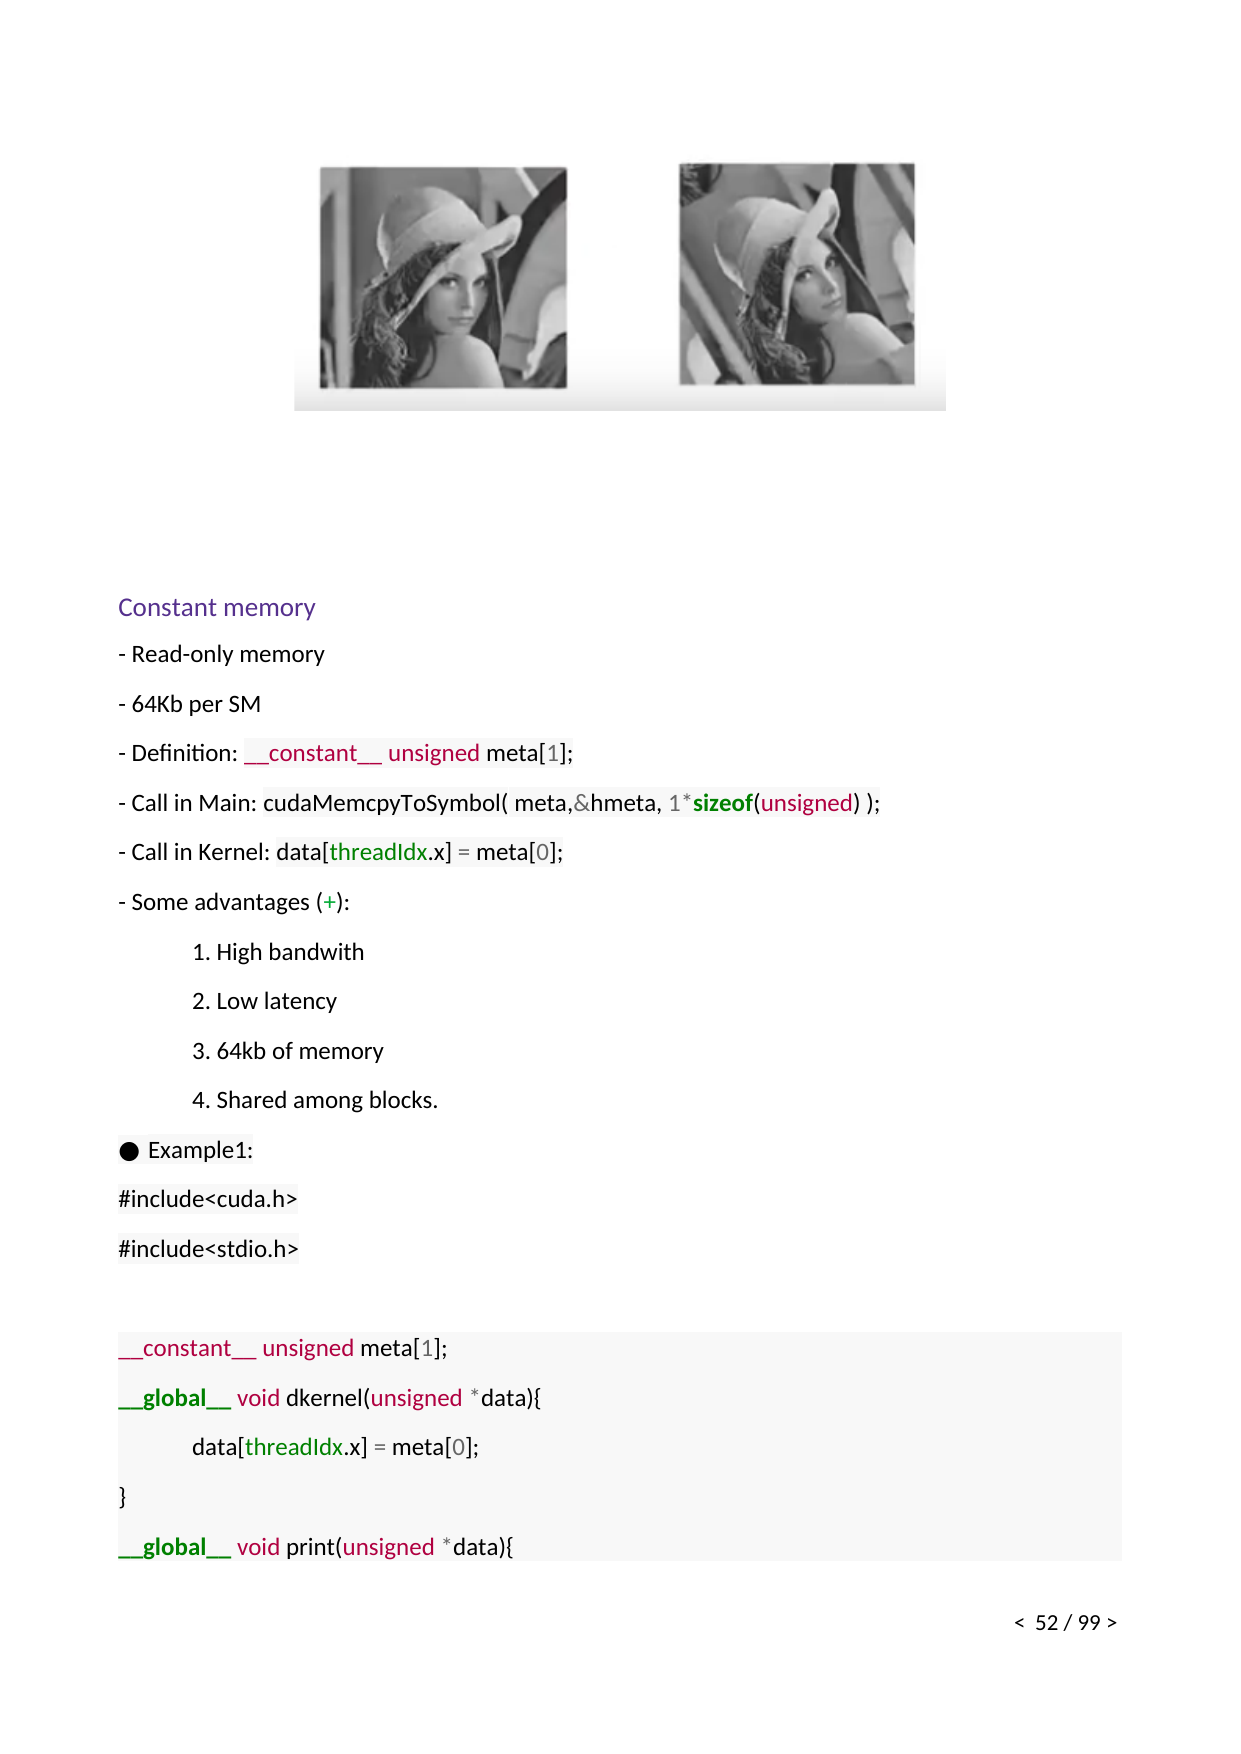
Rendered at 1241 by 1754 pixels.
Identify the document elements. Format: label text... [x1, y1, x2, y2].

text __global__ void dkernel(unsigned *data){ [118, 1382, 1122, 1412]
text - Some advantages (+): [118, 886, 1122, 917]
text #include<cuda.h> [118, 1184, 1122, 1214]
text - Call in Kernel: data[threadIdx.x] = meta[0]; [118, 837, 1122, 867]
picture [294, 147, 946, 411]
text __global__ void print(unsigned *data){ [118, 1531, 1122, 1561]
text __constant__ unsigned meta[1]; [118, 1332, 1122, 1363]
text 3. 64kb of memory [118, 1035, 1122, 1065]
text - Call in Main: cudaMemcpyToSymbol( meta,&hmeta, 1*sizeof(unsigned) ); [118, 787, 1122, 817]
text - Read-only memory [118, 638, 1122, 669]
text 4. Shared among blocks. [118, 1084, 1122, 1115]
text } [118, 1481, 1122, 1512]
text - Definition: __constant__ unsigned meta[1]; [118, 737, 1122, 768]
text 1. High bandwith [118, 936, 1122, 966]
text - 64Kb per SM [118, 688, 1122, 718]
subtitle Constant memory [118, 590, 1122, 623]
text 2. Low latency [118, 985, 1122, 1016]
text #include<stdio.h> [118, 1233, 1122, 1264]
text ● Example1: [118, 1134, 1122, 1164]
text data[threadIdx.x] = meta[0]; [118, 1432, 1122, 1462]
